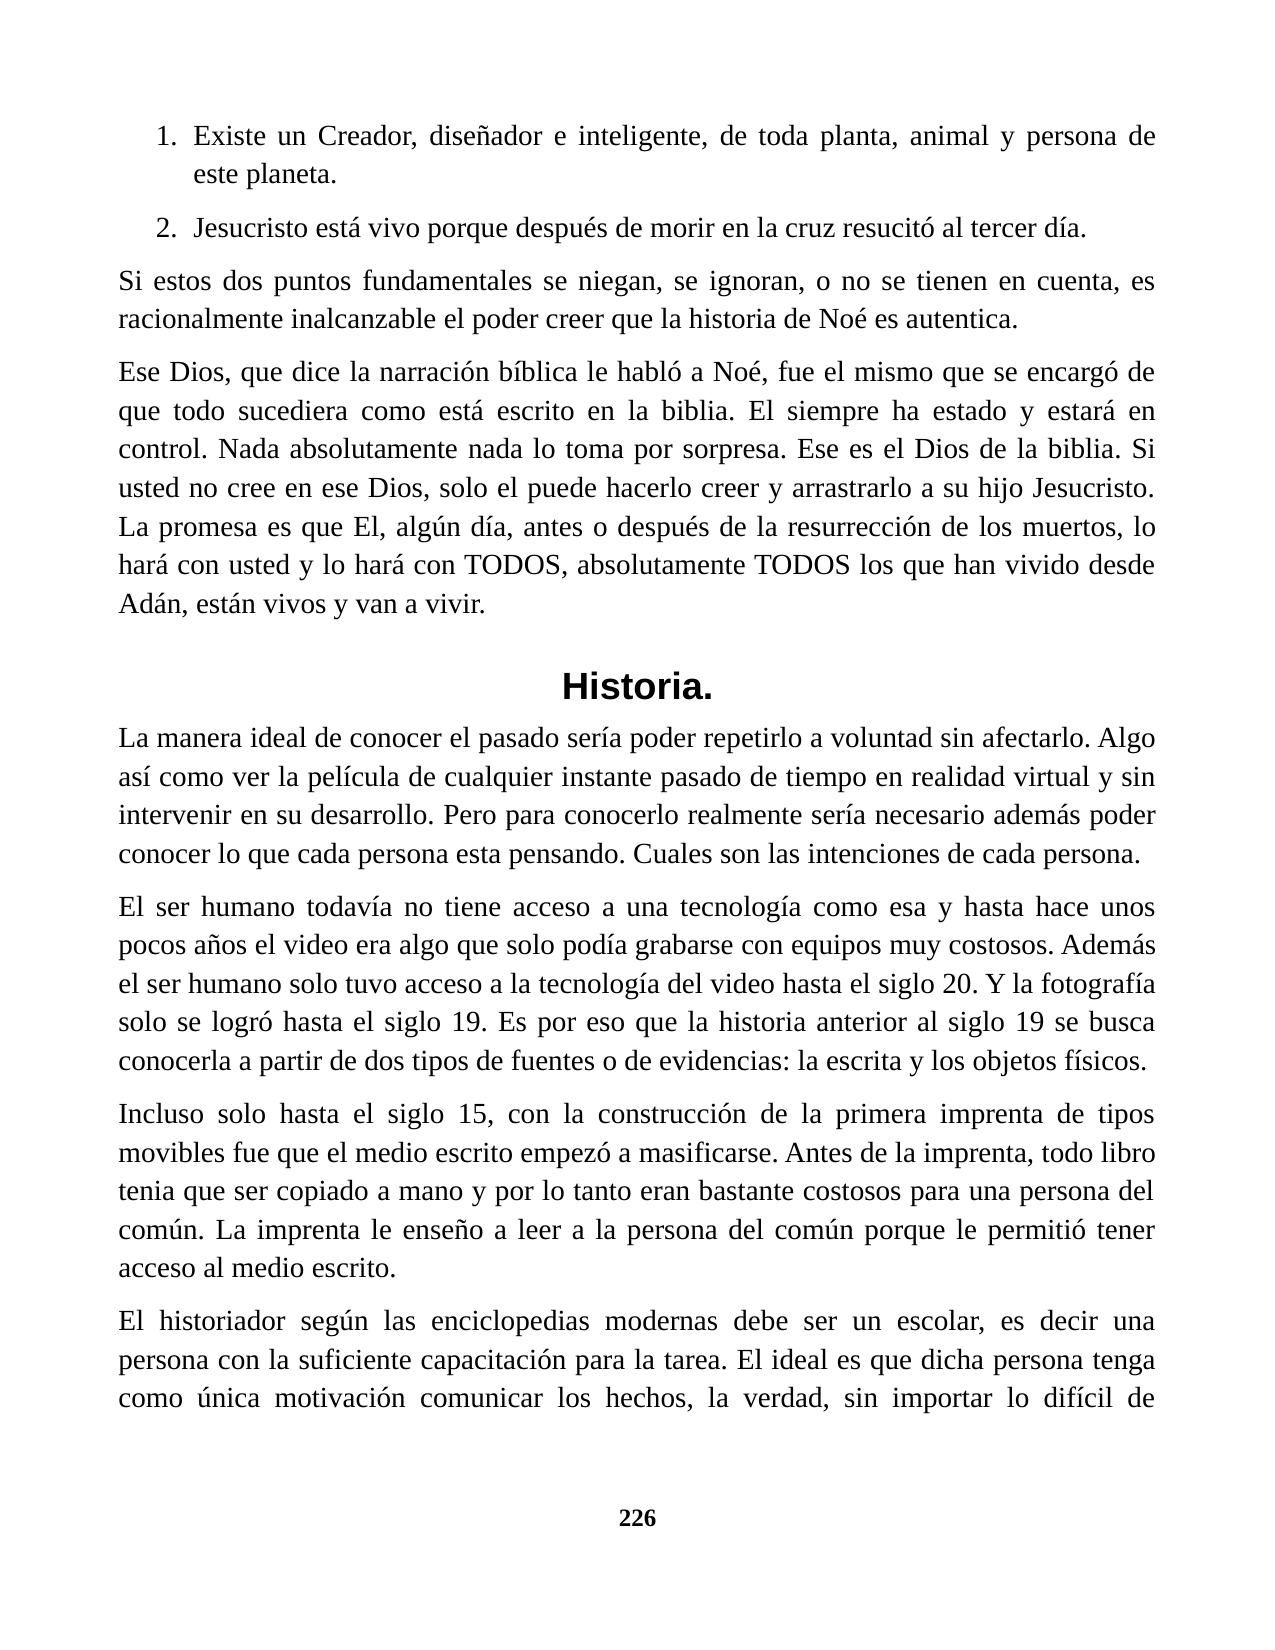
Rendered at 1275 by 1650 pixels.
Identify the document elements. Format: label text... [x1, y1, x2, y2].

text La manera ideal de conocer el pasado sería poder repetirlo a voluntad sin afectarlo. Algo así como ver la película de cualquier instante pasado de tiempo en realidad virtual y sin intervenir en su desarrollo. Pero para conocerlo realmente sería necesario además poder conocer lo que cada persona esta pensando. Cuales son las intenciones de cada persona. [118, 720, 1157, 869]
text El historiador según las enciclopedias modernas debe ser un escolar, es decir una persona con la suficiente capacitación para la tarea. El ideal es que dicha persona tenga como única motivación comunicar los hechos, la verdad, sin importar lo difícil de [118, 1303, 1157, 1414]
subtitle Historia. [118, 664, 1157, 708]
list Jesucristo está vivo porque después de morir en la cruz resucitó al tercer día. [156, 210, 1157, 243]
text Si estos dos puntos fundamentales se niegan, se ignoran, o no se tienen en cuenta, es racionalmente inalcanzable el poder creer que la historia de Noé es autentica. [118, 263, 1157, 335]
text El ser humano todavía no tiene acceso a una tecnología como esa y hasta hace unos pocos años el video era algo que solo podía grabarse con equipos muy costosos. Además el ser humano solo tuvo acceso a la tecnología del video hasta el siglo 20. Y la fotografía solo se logró hasta el siglo 19. Es por eso que la historia anterior al siglo 19 se busca conocerla a partir de dos tipos de fuentes o de evidencias: la escrita y los objetos físicos. [118, 889, 1157, 1077]
list Existe un Creador, diseñador e inteligente, de toda planta, animal y persona de este planeta. [156, 118, 1157, 190]
text Incluso solo hasta el siglo 15, con la construcción de la primera imprenta de tipos movibles fue que el medio escrito empezó a masificarse. Antes de la imprenta, todo libro tenia que ser copiado a mano y por lo tanto eran bastante costosos para una persona del común. La imprenta le enseño a leer a la persona del común porque le permitió tener acceso al medio escrito. [118, 1096, 1157, 1284]
text Ese Dios, que dice la narración bíblica le habló a Noé, fue el mismo que se encargó de que todo sucediera como está escrito en la biblia. El siempre ha estado y estará en control. Nada absolutamente nada lo toma por sorpresa. Ese es el Dios de la biblia. Si usted no cree en ese Dios, solo el puede hacerlo creer y arrastrarlo a su hijo Jesucristo. La promesa es que El, algún día, antes o después de la resurrección de los muertos, lo hará con usted y lo hará con TODOS, absolutamente TODOS los que han vivido desde Adán, están vivos y van a vivir. [118, 354, 1157, 619]
